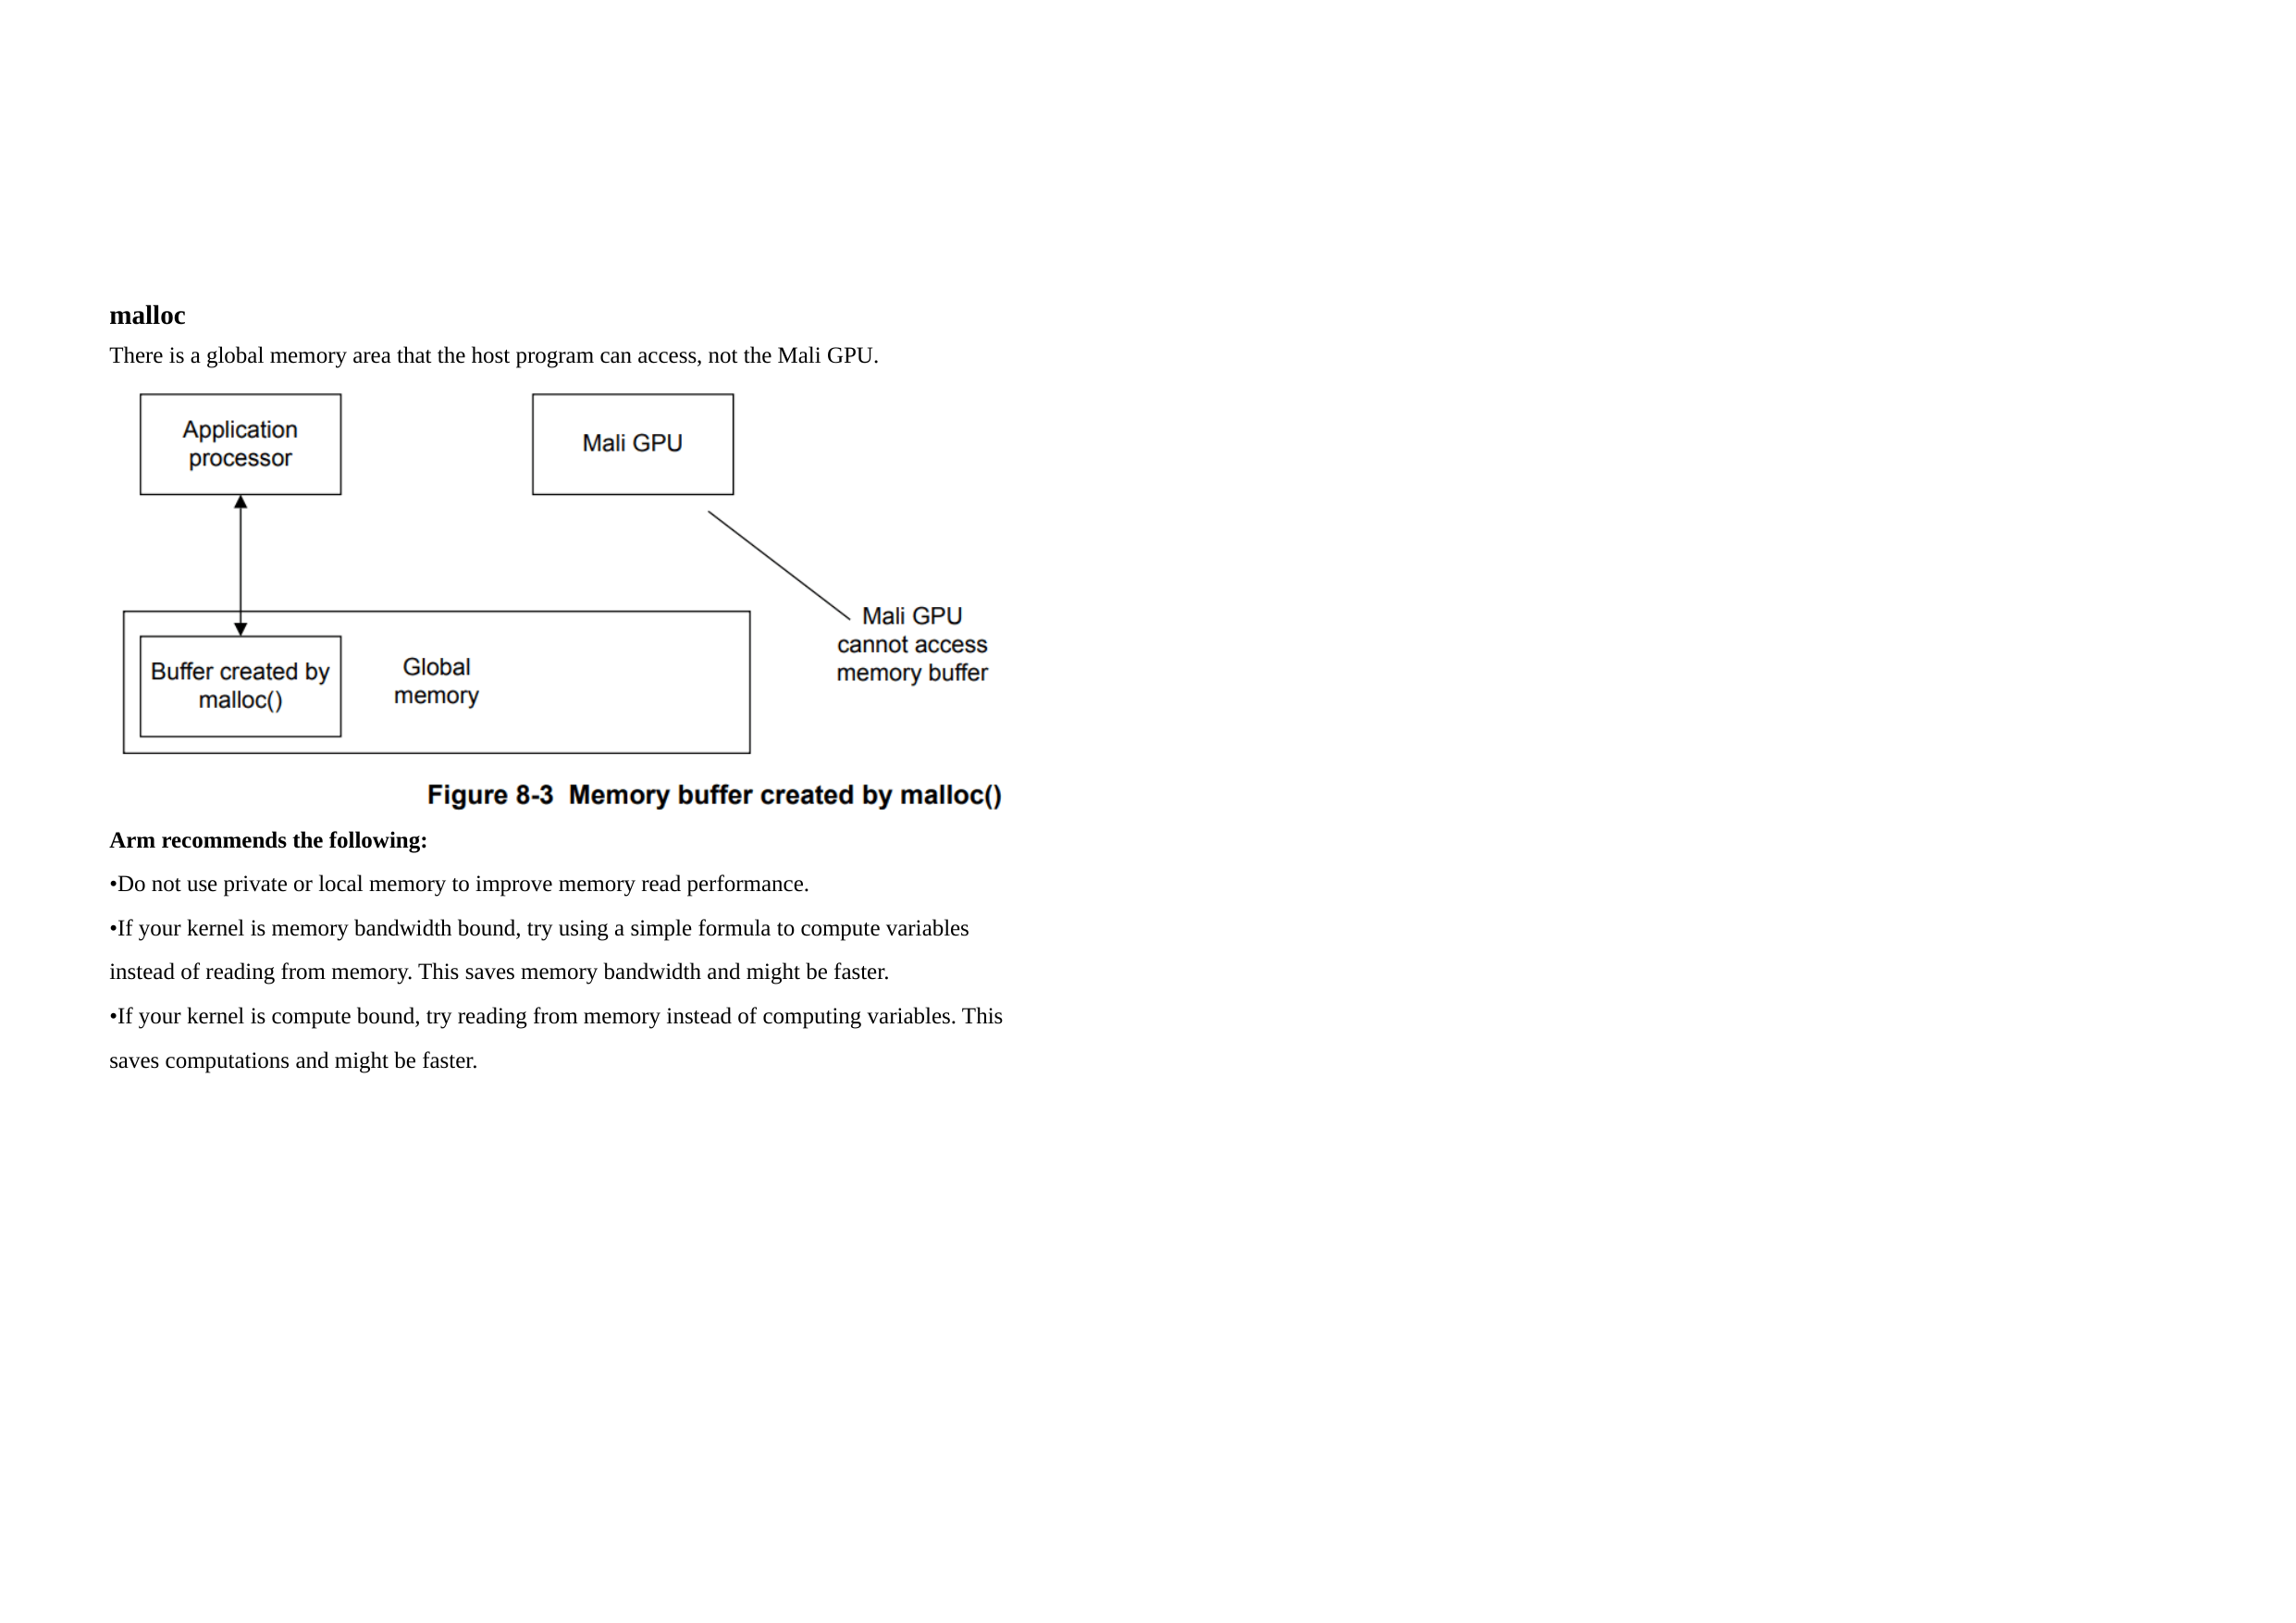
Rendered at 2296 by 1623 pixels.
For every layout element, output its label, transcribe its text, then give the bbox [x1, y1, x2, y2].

text There is a global memory area that the host program can access, not the Mali GPU. [109, 341, 2186, 368]
text instead of reading from memory. This saves memory bandwidth and might be faster. [109, 959, 2186, 985]
text •Do not use private or local memory to improve memory read performance. [109, 870, 2186, 897]
text Arm recommends the following: [109, 826, 2186, 853]
picture [118, 387, 1006, 815]
text saves computations and might be faster. [109, 1047, 2186, 1072]
text •If your kernel is memory bandwidth bound, try using a simple formula to compute variables [109, 914, 2186, 941]
text •If your kernel is compute bound, try reading from memory instead of computing variables. This [109, 1002, 2186, 1029]
subtitle malloc [109, 299, 2186, 330]
